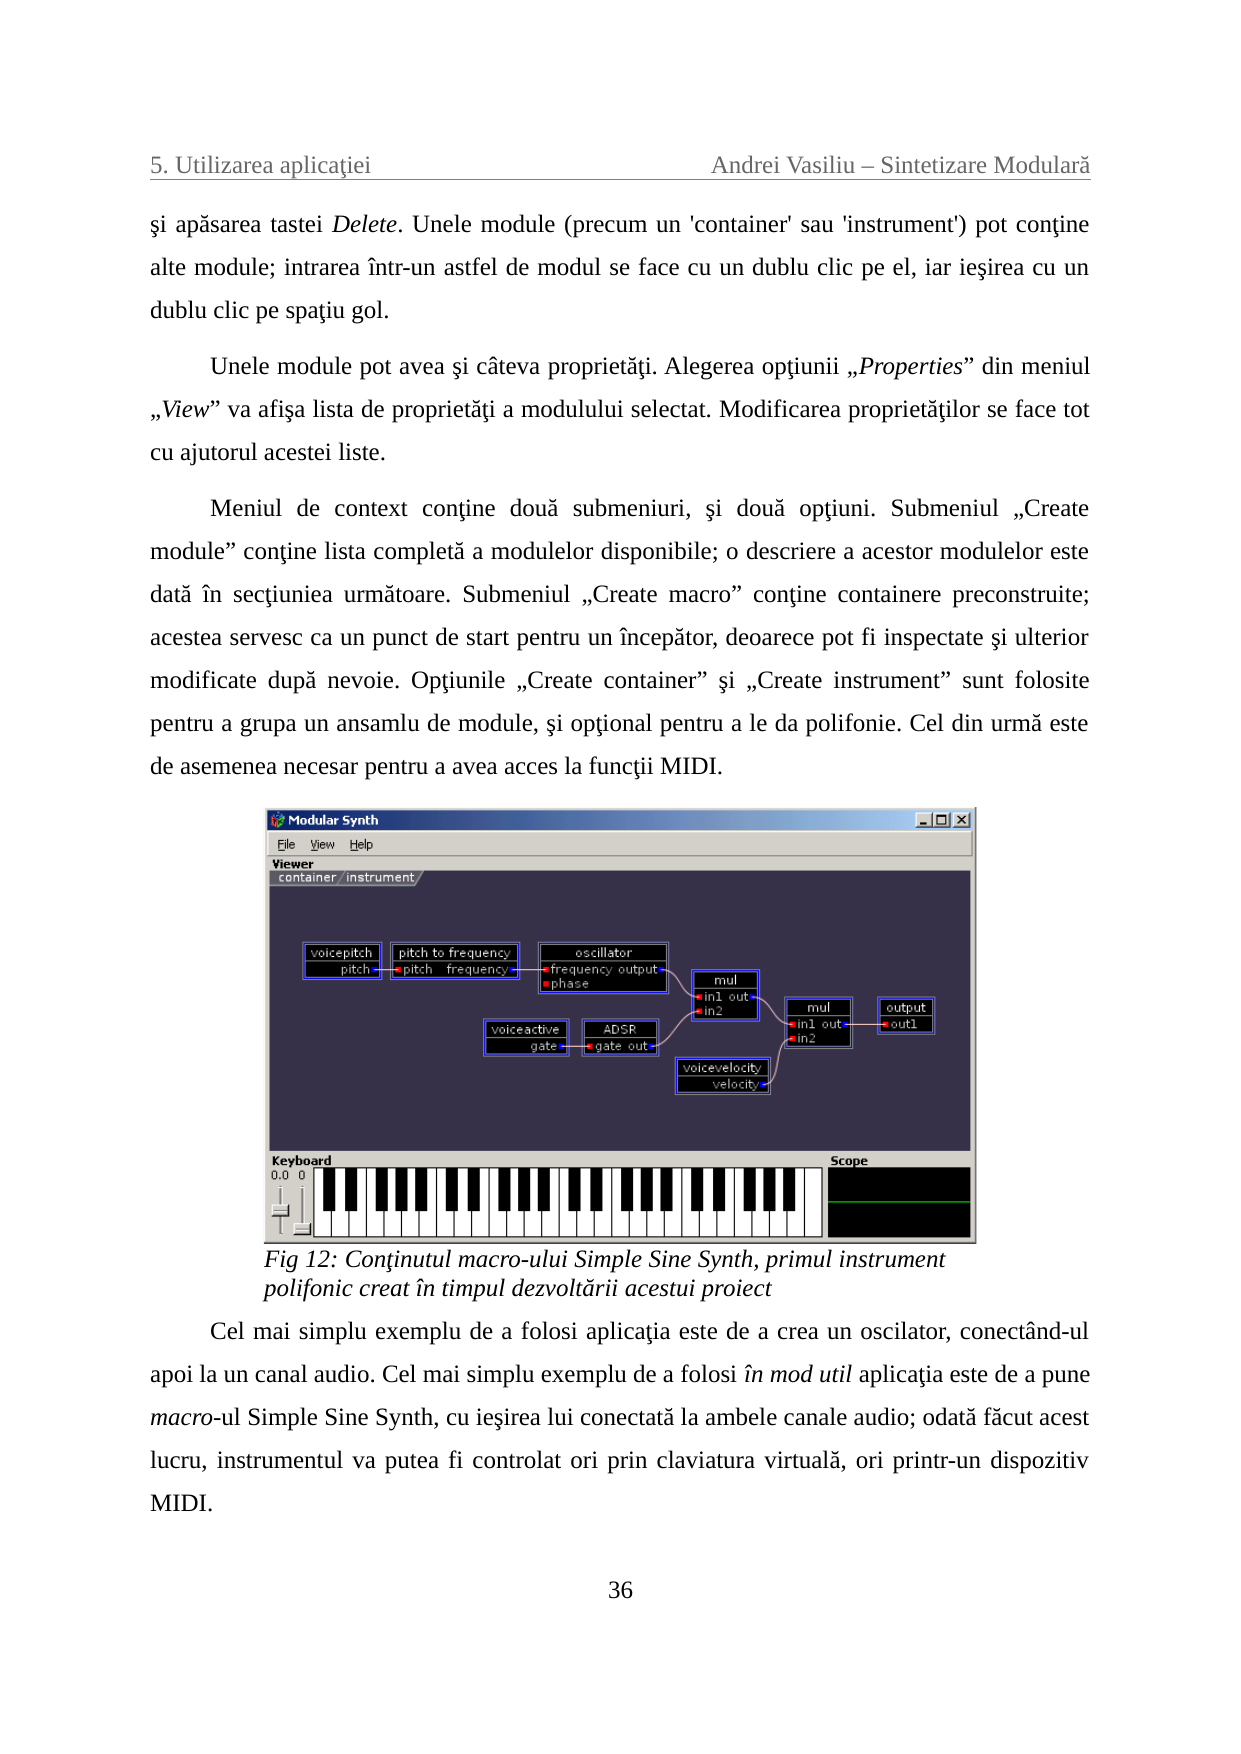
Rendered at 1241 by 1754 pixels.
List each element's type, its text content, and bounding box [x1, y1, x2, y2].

text Cel mai simplu exemplu de a folosi aplicaţia este de a crea un oscilator, conectând-ul apoi la un canal audio. Cel mai simplu exemplu de a folosi în mod util aplicaţia este de a pune macro-ul Simple Sine Synth, cu ieşirea lui conectată la ambele canale audio; odată făcut acest lucru, instrumentul va putea fi controlat ori prin claviatura virtuală, ori printr-un dispozitiv MIDI. [150, 1244, 1091, 1517]
text Meniul de context conţine două submeniuri, şi două opţiuni. Submeniul „Create module” conţine lista completă a modulelor disponibile; o descriere a acestor modulelor este dată în secţiuniea următoare. Submeniul „Create macro” conţine containere preconstruite; acestea servesc ca un punct de start pentru un începător, deoarece pot fi inspectate şi ulterior modificate după nevoie. Opţiunile „Create container” şi „Create instrument” sunt folosite pentru a grupa un ansamlu de module, şi opţional pentru a le da polifonie. Cel din urmă este de asemenea necesar pentru a avea acces la funcţii MIDI. [150, 493, 1091, 780]
text Unele module pot avea şi câteva proprietăţi. Alegerea opţiunii „Properties” din meniul „View” va afişa lista de proprietăţi a modulului selectat. Modificarea proprietăţilor se face tot cu ajutorul acestei liste. [150, 351, 1091, 466]
text şi apăsarea tastei Delete. Unele module (precum un 'container' sau 'instrument') pot conţine alte module; intrarea într-un astfel de modul se face cu un dublu clic pe el, iar ieşirea cu un dublu clic pe spaţiu gol. [150, 209, 1091, 324]
text Fig 12: Conţinutul macro-ului Simple Sine Synth, primul instrument polifonic creat în timpul dezvoltării acestui proiect [264, 1244, 976, 1302]
picture [263, 807, 977, 1244]
